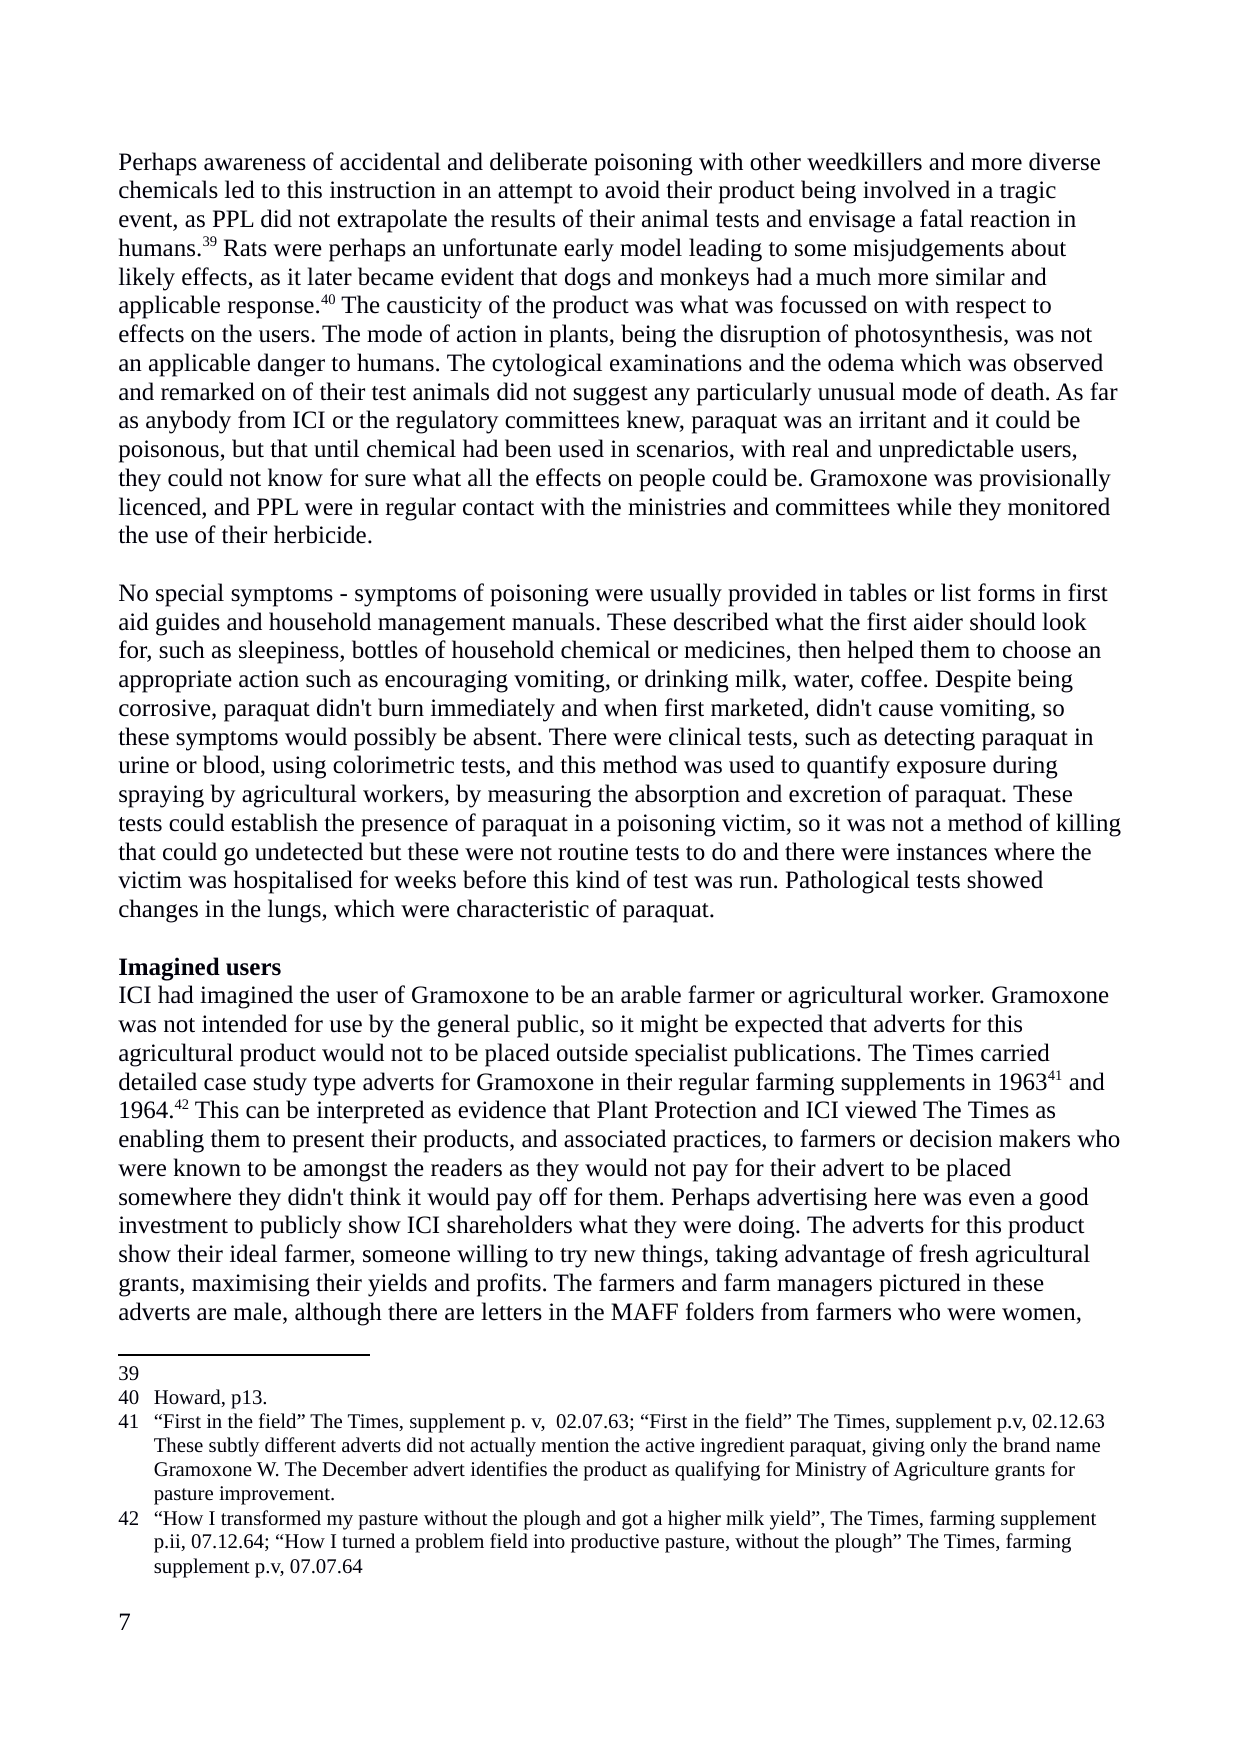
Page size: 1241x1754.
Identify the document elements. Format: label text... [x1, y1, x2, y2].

text Howard, p13. [118, 1385, 1122, 1409]
text “How I transformed my pasture without the plough and got a higher milk yield”, The Times, farming supplement p.ii, 07.12.64; “How I turned a problem field into productive pasture, without the plough” The Times, farming supplement p.v, 07.07.64 [118, 1505, 1122, 1578]
text ICI had imagined the user of Gramoxone to be an arable farmer or agricultural worker. Gramoxone was not intended for use by the general public, so it might be expected that adverts for this agricultural product would not to be placed outside specialist publications. The Times carried detailed case study type adverts for Gramoxone in their regular farming supplements in 1963 and 1964. This can be interpreted as evidence that Plant Protection and ICI viewed The Times as enabling them to present their products, and associated practices, to farmers or decision makers who were known to be amongst the readers as they would not pay for their advert to be placed somewhere they didn't think it would pay off for them. Perhaps advertising here was even a good investment to publicly show ICI shareholders what they were doing. The adverts for this product show their ideal farmer, someone willing to try new things, taking advantage of fresh agricultural grants, maximising their yields and profits. The farmers and farm managers pictured in these adverts are male, although there are letters in the MAFF folders from farmers who were women, [118, 981, 1122, 1326]
text No special symptoms - symptoms of poisoning were usually provided in tables or list forms in first aid guides and household management manuals. These described what the first aider should look for, such as sleepiness, bottles of household chemical or medicines, then helped them to choose an appropriate action such as encouraging vomiting, or drinking milk, water, coffee. Despite being corrosive, paraquat didn't burn immediately and when first marketed, didn't cause vomiting, so these symptoms would possibly be absent. There were clinical tests, such as detecting paraquat in urine or blood, using colorimetric tests, and this method was used to quantify exposure during spraying by agricultural workers, by measuring the absorption and excretion of paraquat. These tests could establish the presence of paraquat in a poisoning victim, so it was not a method of killing that could go undetected but these were not routine tests to do and there were instances where the victim was hospitalised for weeks before this kind of test was run. Pathological tests showed changes in the lungs, which were characteristic of paraquat. [118, 578, 1122, 923]
text Perhaps awareness of accidental and deliberate poisoning with other weedkillers and more diverse chemicals led to this instruction in an attempt to avoid their product being involved in a tragic event, as PPL did not extrapolate the results of their animal tests and envisage a fatal reaction in humans. Rats were perhaps an unfortunate early model leading to some misjudgements about likely effects, as it later became evident that dogs and monkeys had a much more similar and applicable response. The causticity of the product was what was focussed on with respect to effects on the users. The mode of action in plants, being the disruption of photosynthesis, was not an applicable danger to humans. The cytological examinations and the odema which was observed and remarked on of their test animals did not suggest any particularly unusual mode of death. As far as anybody from ICI or the regulatory committees knew, paraquat was an irritant and it could be poisonous, but that until chemical had been used in scenarios, with real and unpredictable users, they could not know for sure what all the effects on people could be. Gramoxone was provisionally licenced, and PPL were in regular contact with the ministries and committees while they monitored the use of their herbicide. [118, 147, 1122, 549]
text “First in the field” The Times, supplement p. v, 02.07.63; “First in the field” The Times, supplement p.v, 02.12.63 These subtly different adverts did not actually mention the active ingredient paraquat, giving only the brand name Gramoxone W. The December advert identifies the product as qualifying for Ministry of Agriculture grants for pasture improvement. [118, 1409, 1122, 1505]
text Imagined users [118, 952, 1122, 981]
